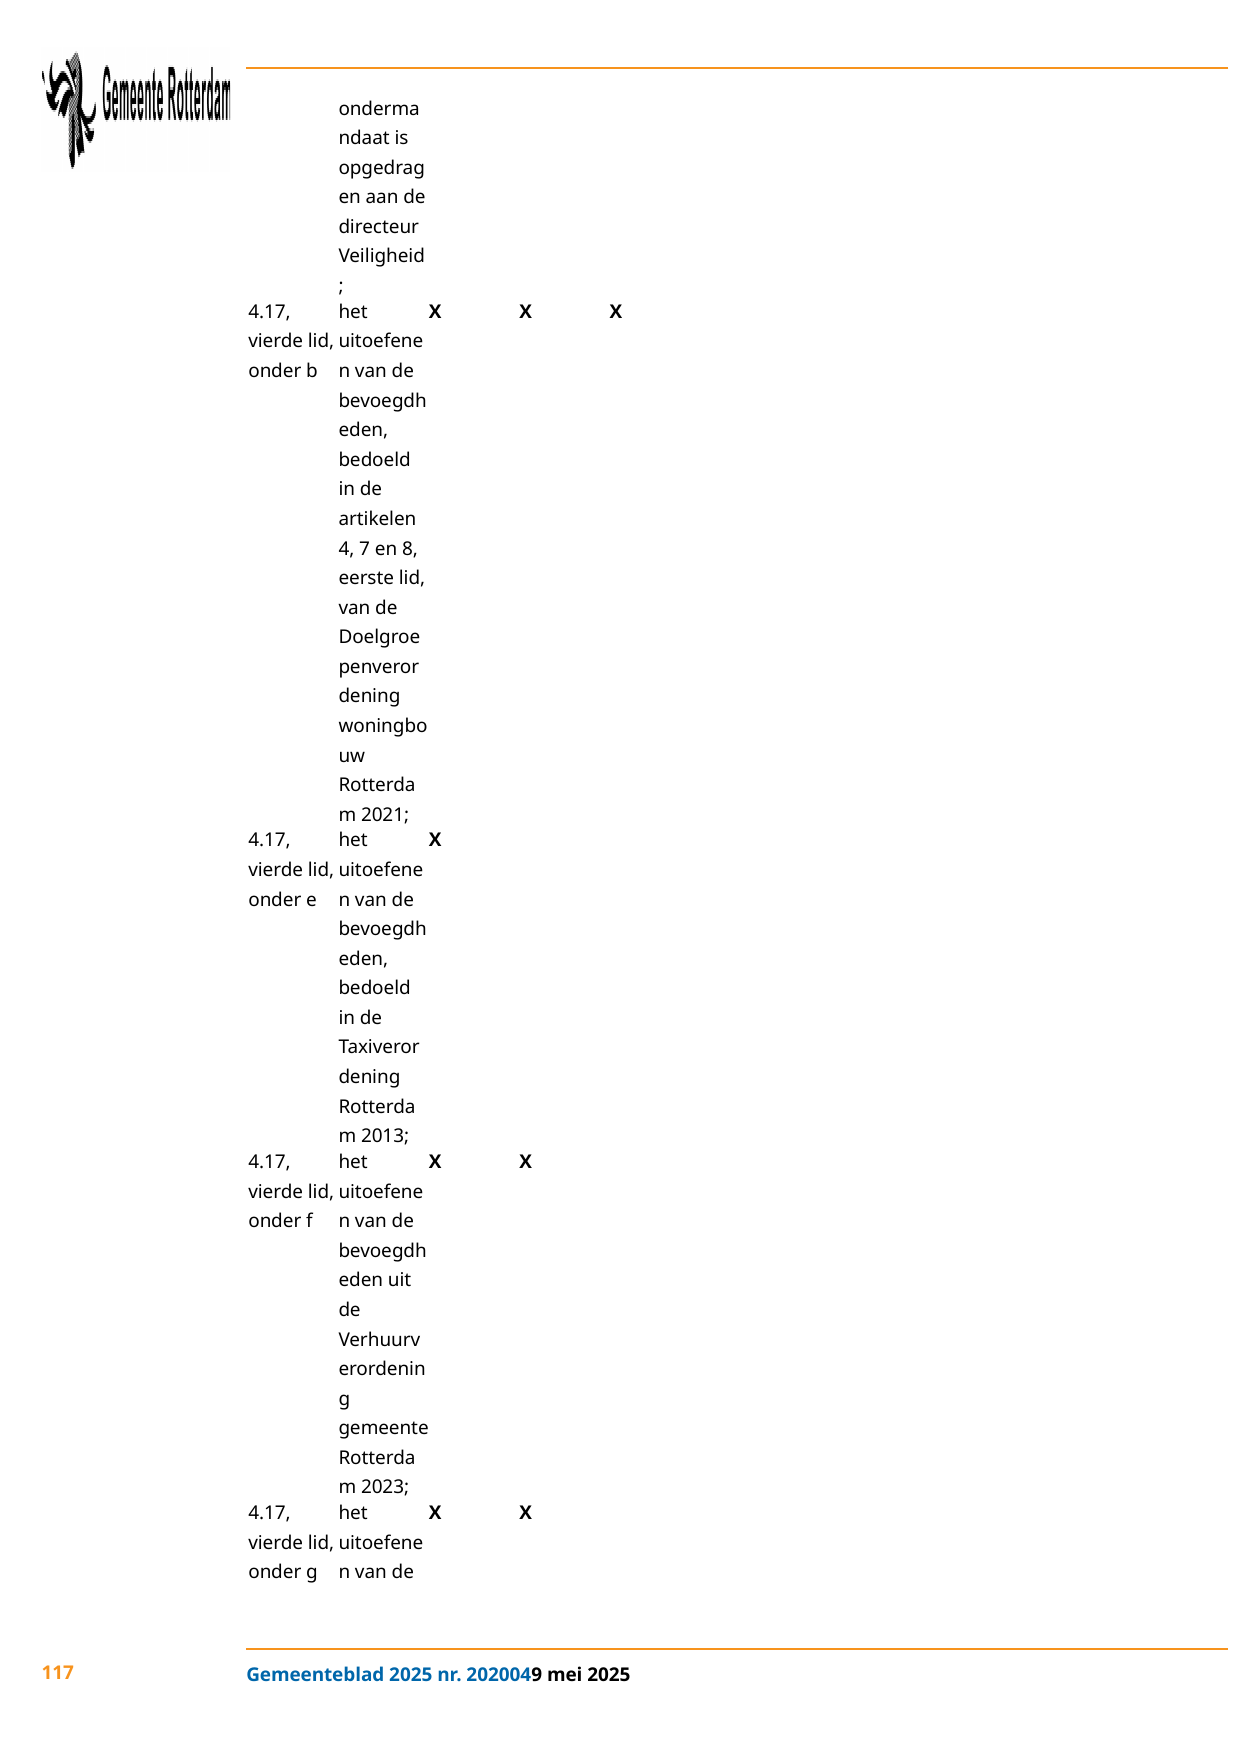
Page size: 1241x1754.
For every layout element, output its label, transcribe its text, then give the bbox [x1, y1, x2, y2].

table_cell [971, 298, 1061, 827]
table_cell [519, 95, 609, 298]
table_cell X [519, 1499, 609, 1584]
table_cell [700, 95, 881, 298]
table_cell 4.17, vierde lid, onder f [248, 1148, 338, 1499]
table_cell X [519, 1148, 609, 1499]
table_cell [700, 1148, 881, 1499]
table_cell [700, 298, 881, 827]
table_cell X [429, 1499, 519, 1584]
table_cell [1061, 298, 1152, 827]
table_cell [881, 1148, 971, 1499]
table_cell [971, 1148, 1061, 1499]
table_cell [700, 1499, 881, 1584]
table_cell [609, 1499, 700, 1584]
table_cell het uitoefenen van de bevoegdheden, bedoeld in de artikelen 4, 7 en 8, eerste lid, van de Doelgroepenverordening woningbouw Rotterdam 2021; [338, 298, 429, 827]
table_cell [609, 1148, 700, 1499]
table_cell [248, 95, 338, 298]
table_cell [881, 1499, 971, 1584]
table_cell 4.17, vierde lid, onder e [248, 827, 338, 1148]
table_cell [971, 827, 1061, 1148]
table_cell X [429, 827, 519, 1148]
table_cell 4.17, vierde lid, onder g [248, 1499, 338, 1584]
table_cell [881, 298, 971, 827]
table_cell het uitoefenen van de bevoegdheden uit de Verhuurverordening gemeente Rotterdam 2023; [338, 1148, 429, 1499]
table_cell [971, 1499, 1061, 1584]
table_cell [971, 95, 1061, 298]
table_cell [881, 95, 971, 298]
table_cell ondermandaat is opgedragen aan de directeur Veiligheid; [338, 95, 429, 298]
picture [41, 47, 231, 172]
table_cell [1061, 827, 1152, 1148]
table_cell X [609, 298, 700, 827]
table_cell X [429, 1148, 519, 1499]
table_cell [609, 95, 700, 298]
table_cell [429, 95, 519, 298]
table_cell [700, 827, 881, 1148]
table_cell [609, 827, 700, 1148]
table_cell X [429, 298, 519, 827]
table_cell [519, 827, 609, 1148]
table_cell [1061, 1148, 1152, 1499]
table_cell X [519, 298, 609, 827]
table_cell [1061, 1499, 1152, 1584]
table_cell het uitoefenen van de [338, 1499, 429, 1584]
table_cell 4.17, vierde lid, onder b [248, 298, 338, 827]
table_cell [881, 827, 971, 1148]
table_cell [1061, 95, 1152, 298]
table_cell het uitoefenen van de bevoegdheden, bedoeld in de Taxiverordening Rotterdam 2013; [338, 827, 429, 1148]
